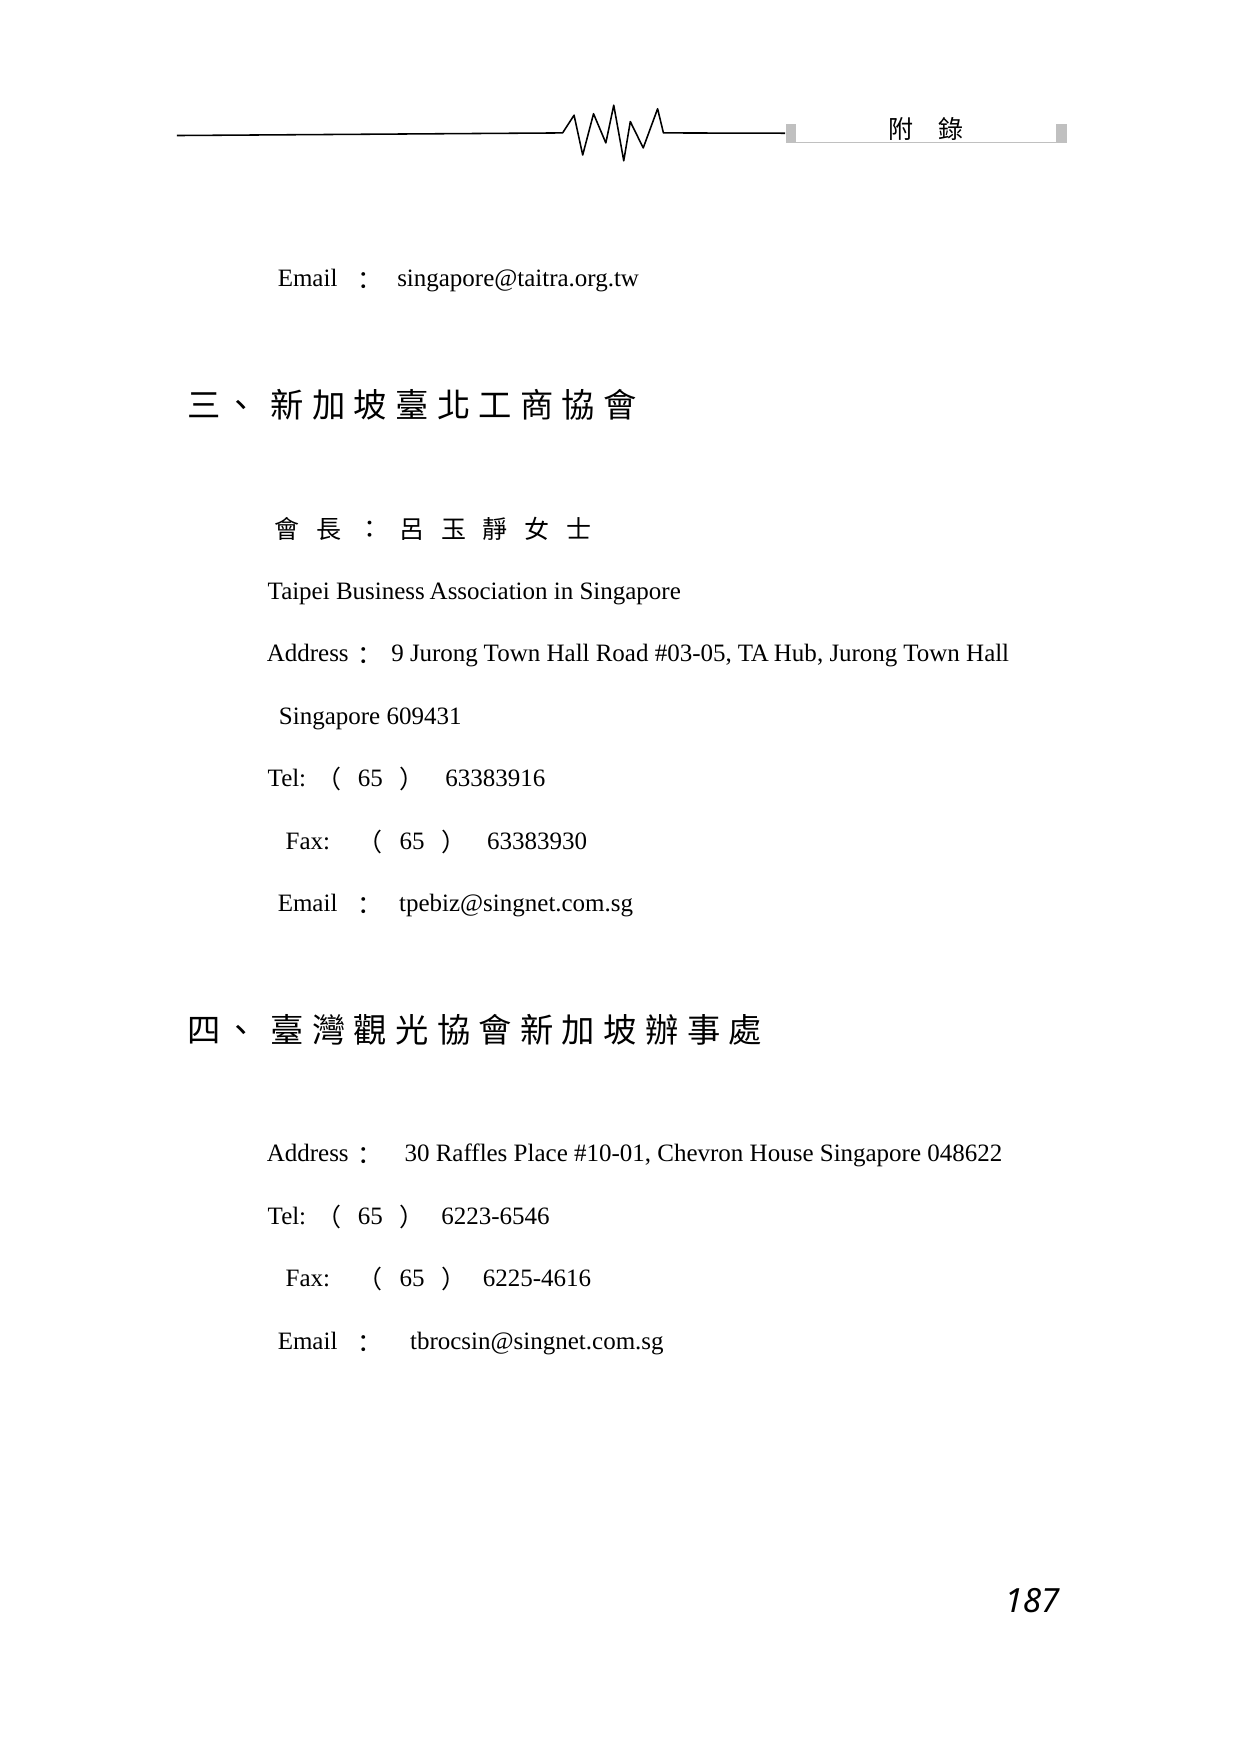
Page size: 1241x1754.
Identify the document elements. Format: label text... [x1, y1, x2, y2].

text Fax:（65）6225-4616 [232, 1236, 1058, 1299]
text Tel:（65）63383916 [232, 736, 1058, 799]
text 四、臺灣觀光協會新加坡辦事處 [183, 986, 1058, 1049]
text Tel:（65）6223-6546 [232, 1174, 1058, 1236]
text Address：9 Jurong Town Hall Road #03-05, TA Hub, Jurong Town Hall Singapore 609431 [232, 611, 1058, 736]
text Taipei Business Association in Singapore [232, 549, 1058, 611]
text Address：30 Raffles Place #10-01, Chevron House Singapore 048622 [232, 1111, 1058, 1174]
text 會長：呂玉靜女士 [232, 486, 1058, 549]
text Email：tpebiz@singnet.com.sg [232, 861, 1058, 924]
text Email：singapore@taitra.org.tw [232, 236, 1058, 299]
text Fax:（65）63383930 [232, 799, 1058, 861]
text 三、新加坡臺北工商協會 [183, 361, 1058, 424]
text Email：tbrocsin@singnet.com.sg [232, 1299, 1058, 1361]
